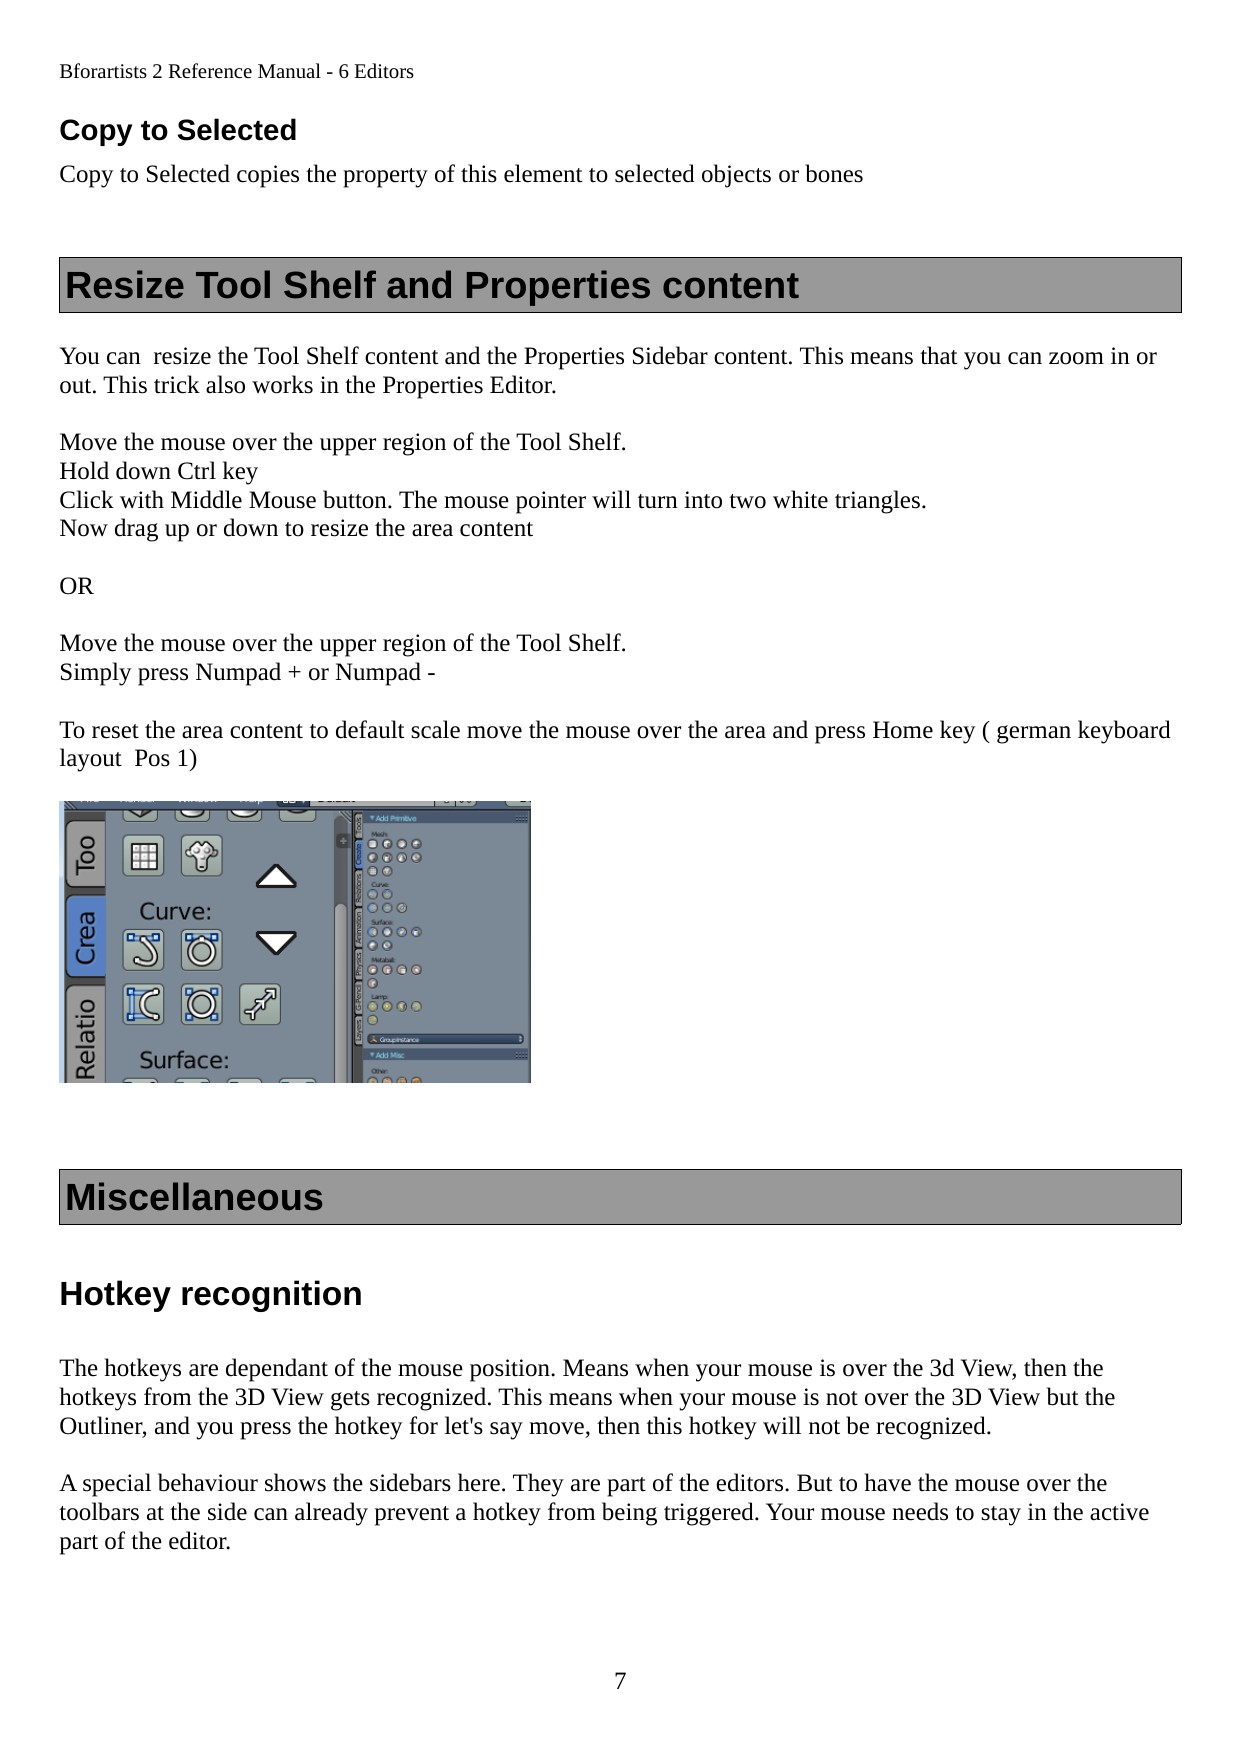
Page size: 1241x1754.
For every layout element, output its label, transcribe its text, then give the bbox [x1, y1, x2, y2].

text OR [59, 571, 1181, 600]
subtitle Hotkey recognition [59, 1273, 1181, 1312]
text To reset the area content to default scale move the mouse over the area and press Home key ( german keyboard layout Pos 1) [59, 686, 1181, 772]
text Now drag up or down to resize the area content [59, 513, 1181, 542]
table_header Miscellaneous [60, 1170, 1181, 1224]
table_header Resize Tool Shelf and Properties content [60, 258, 1181, 312]
text Copy to Selected copies the property of this element to selected objects or bones [59, 159, 1181, 188]
subtitle Copy to Selected [59, 113, 1181, 146]
picture [59, 801, 531, 1083]
text Move the mouse over the upper region of the Tool Shelf. Simply press Numpad + or Numpad - [59, 628, 1181, 686]
text A special behaviour shows the sidebars here. They are part of the editors. But to have the mouse over the toolbars at the side can already prevent a hotkey from being triggered. Your mouse needs to stay in the active part of the editor. [59, 1468, 1181, 1554]
text The hotkeys are dependant of the mouse position. Means when your mouse is over the 3d View, then the hotkeys from the 3D View gets recognized. This means when your mouse is not over the 3D View but the Outliner, and you press the hotkey for let's say move, then this hotkey will not be recognized. [59, 1353, 1181, 1439]
text You can resize the Tool Shelf content and the Properties Sidebar content. This means that you can zoom in or out. This trick also works in the Properties Editor. Move the mouse over the upper region of the Tool Shelf. Hold down Ctrl key Click with Middle Mouse button. The mouse pointer will turn into two white triangles. [59, 341, 1181, 513]
